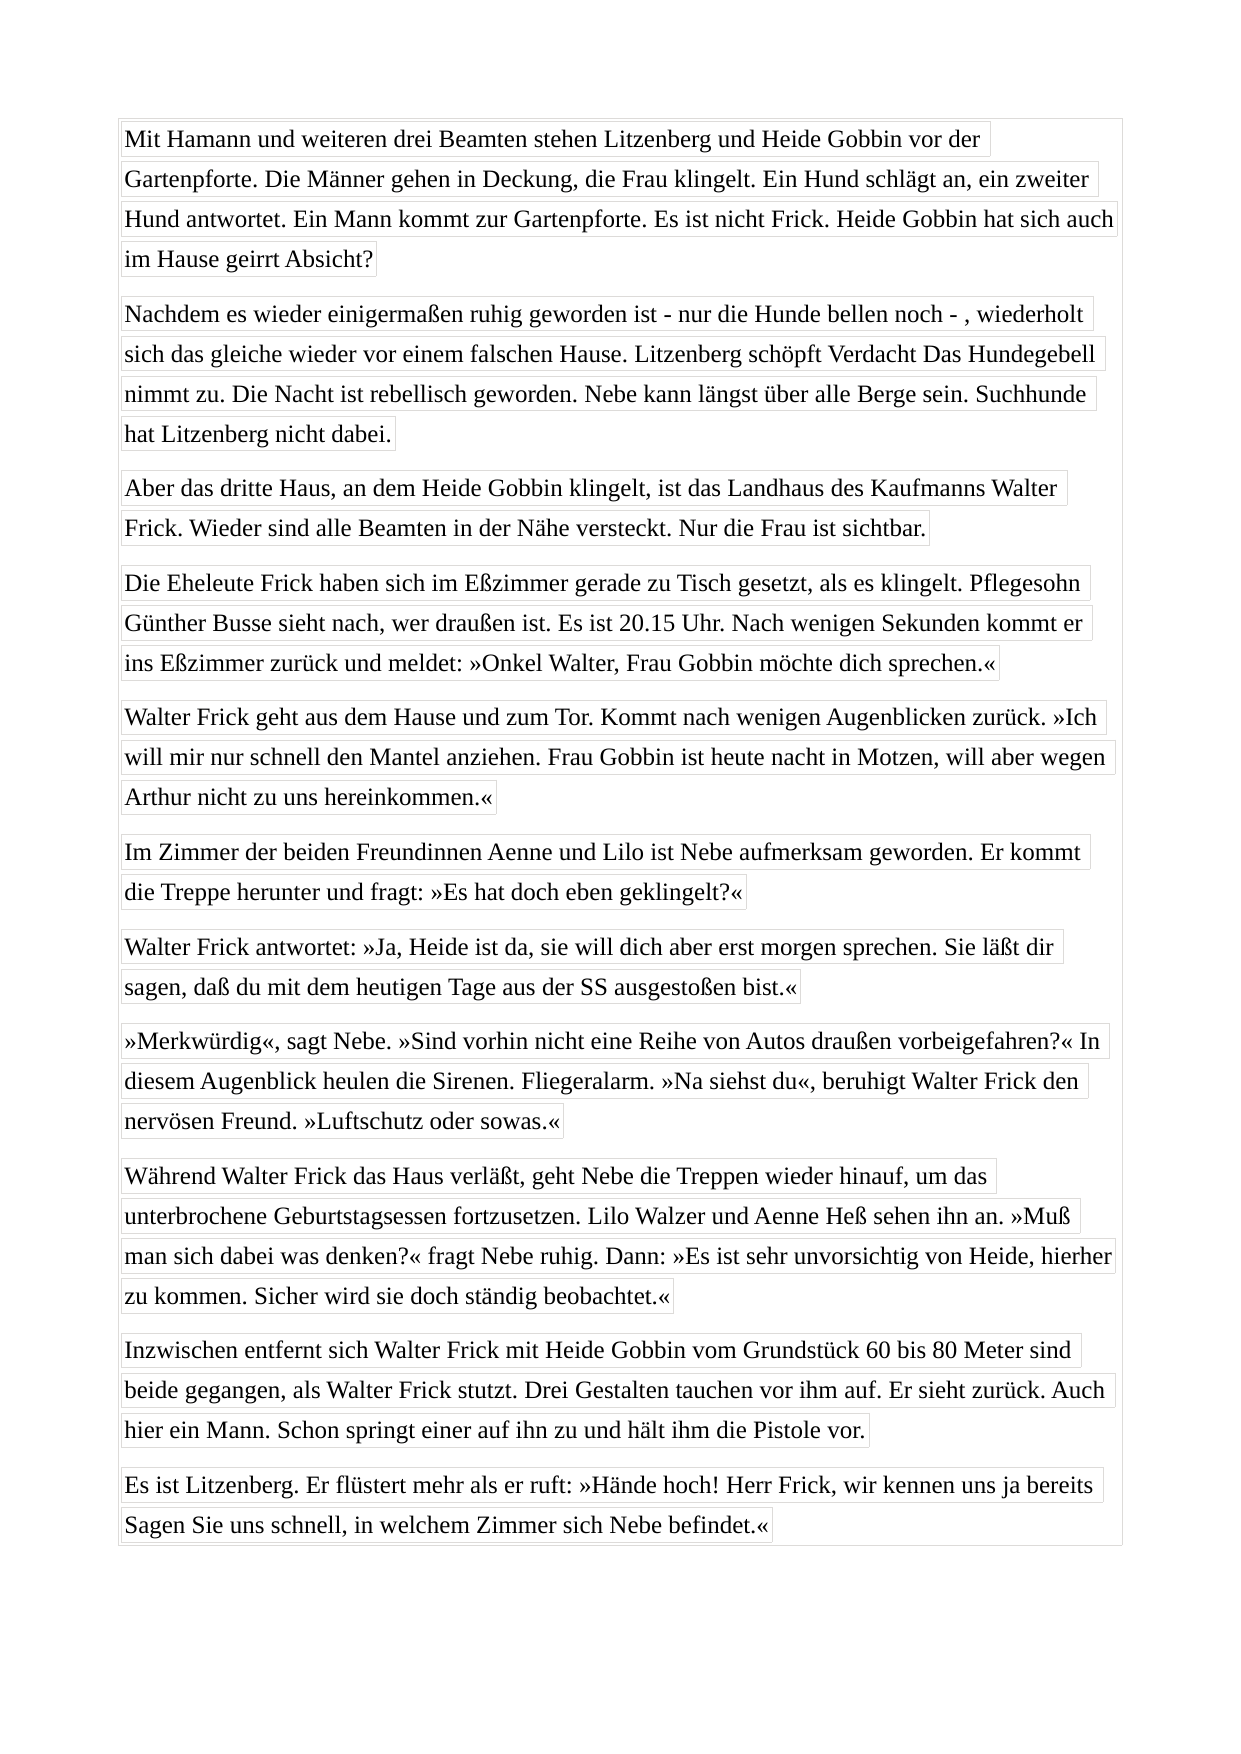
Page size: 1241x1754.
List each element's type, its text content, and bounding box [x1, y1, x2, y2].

text Nachdem es wieder einigermaßen ruhig geworden ist - nur die Hunde bellen noch - , wiederholt sich das gleiche wieder vor einem falschen Hause. Litzenberg schöpft Verdacht Das Hundegebell nimmt zu. Die Nacht ist rebellisch geworden. Nebe kann längst über alle Berge sein. Suchhunde hat Litzenberg nicht dabei. [119, 293, 1122, 451]
text Im Zimmer der beiden Freundinnen Aenne und Lilo ist Nebe aufmerksam geworden. Er kommt die Treppe herunter und fragt: »Es hat doch eben geklingelt?« [119, 831, 1122, 909]
text »Merkwürdig«, sagt Nebe. »Sind vorhin nicht eine Reihe von Autos draußen vorbeigefahren?« In diesem Augenblick heulen die Sirenen. Fliegeralarm. »Na siehst du«, beruhigt Walter Frick den nervösen Freund. »Luftschutz oder sowas.« [119, 1020, 1122, 1138]
text Die Eheleute Frick haben sich im Eßzimmer gerade zu Tisch gesetzt, als es klingelt. Pflegesohn Günther Busse sieht nach, wer draußen ist. Es ist 20.15 Uhr. Nach wenigen Sekunden kommt er ins Eßzimmer zurück und meldet: »Onkel Walter, Frau Gobbin möchte dich sprechen.« [119, 562, 1122, 680]
text Es ist Litzenberg. Er flüstert mehr als er ruft: »Hände hoch! Herr Frick, wir kennen uns ja bereits Sagen Sie uns schnell, in welchem Zimmer sich Nebe befindet.« [119, 1464, 1122, 1545]
text Mit Hamann und weiteren drei Beamten stehen Litzenberg und Heide Gobbin vor der Gartenpforte. Die Männer gehen in Deckung, die Frau klingelt. Ein Hund schlägt an, ein zweiter Hund antwortet. Ein Mann kommt zur Gartenpforte. Es ist nicht Frick. Heide Gobbin hat sich auch im Hause geirrt Absicht? [119, 119, 1122, 276]
text Walter Frick antwortet: »Ja, Heide ist da, sie will dich aber erst morgen sprechen. Sie läßt dir sagen, daß du mit dem heutigen Tage aus der SS ausgestoßen bist.« [119, 926, 1122, 1003]
text Aber das dritte Haus, an dem Heide Gobbin klingelt, ist das Landhaus des Kaufmanns Walter Frick. Wieder sind alle Beamten in der Nähe versteckt. Nur die Frau ist sichtbar. [119, 467, 1122, 545]
text Inzwischen entfernt sich Walter Frick mit Heide Gobbin vom Grundstück 60 bis 80 Meter sind beide gegangen, als Walter Frick stutzt. Drei Gestalten tauchen vor ihm auf. Er sieht zurück. Auch hier ein Mann. Schon springt einer auf ihn zu und hält ihm die Pistole vor. [119, 1329, 1122, 1447]
text Während Walter Frick das Haus verläßt, geht Nebe die Treppen wieder hinauf, um das unterbrochene Geburtstagsessen fortzusetzen. Lilo Walzer und Aenne Heß sehen ihn an. »Muß man sich dabei was denken?« fragt Nebe ruhig. Dann: »Es ist sehr unvorsichtig von Heide, hierher zu kommen. Sicher wird sie doch ständig beobachtet.« [119, 1155, 1122, 1313]
text Walter Frick geht aus dem Hause und zum Tor. Kommt nach wenigen Augenblicken zurück. »Ich will mir nur schnell den Mantel anziehen. Frau Gobbin ist heute nacht in Motzen, will aber wegen Arthur nicht zu uns hereinkommen.« [119, 696, 1122, 814]
